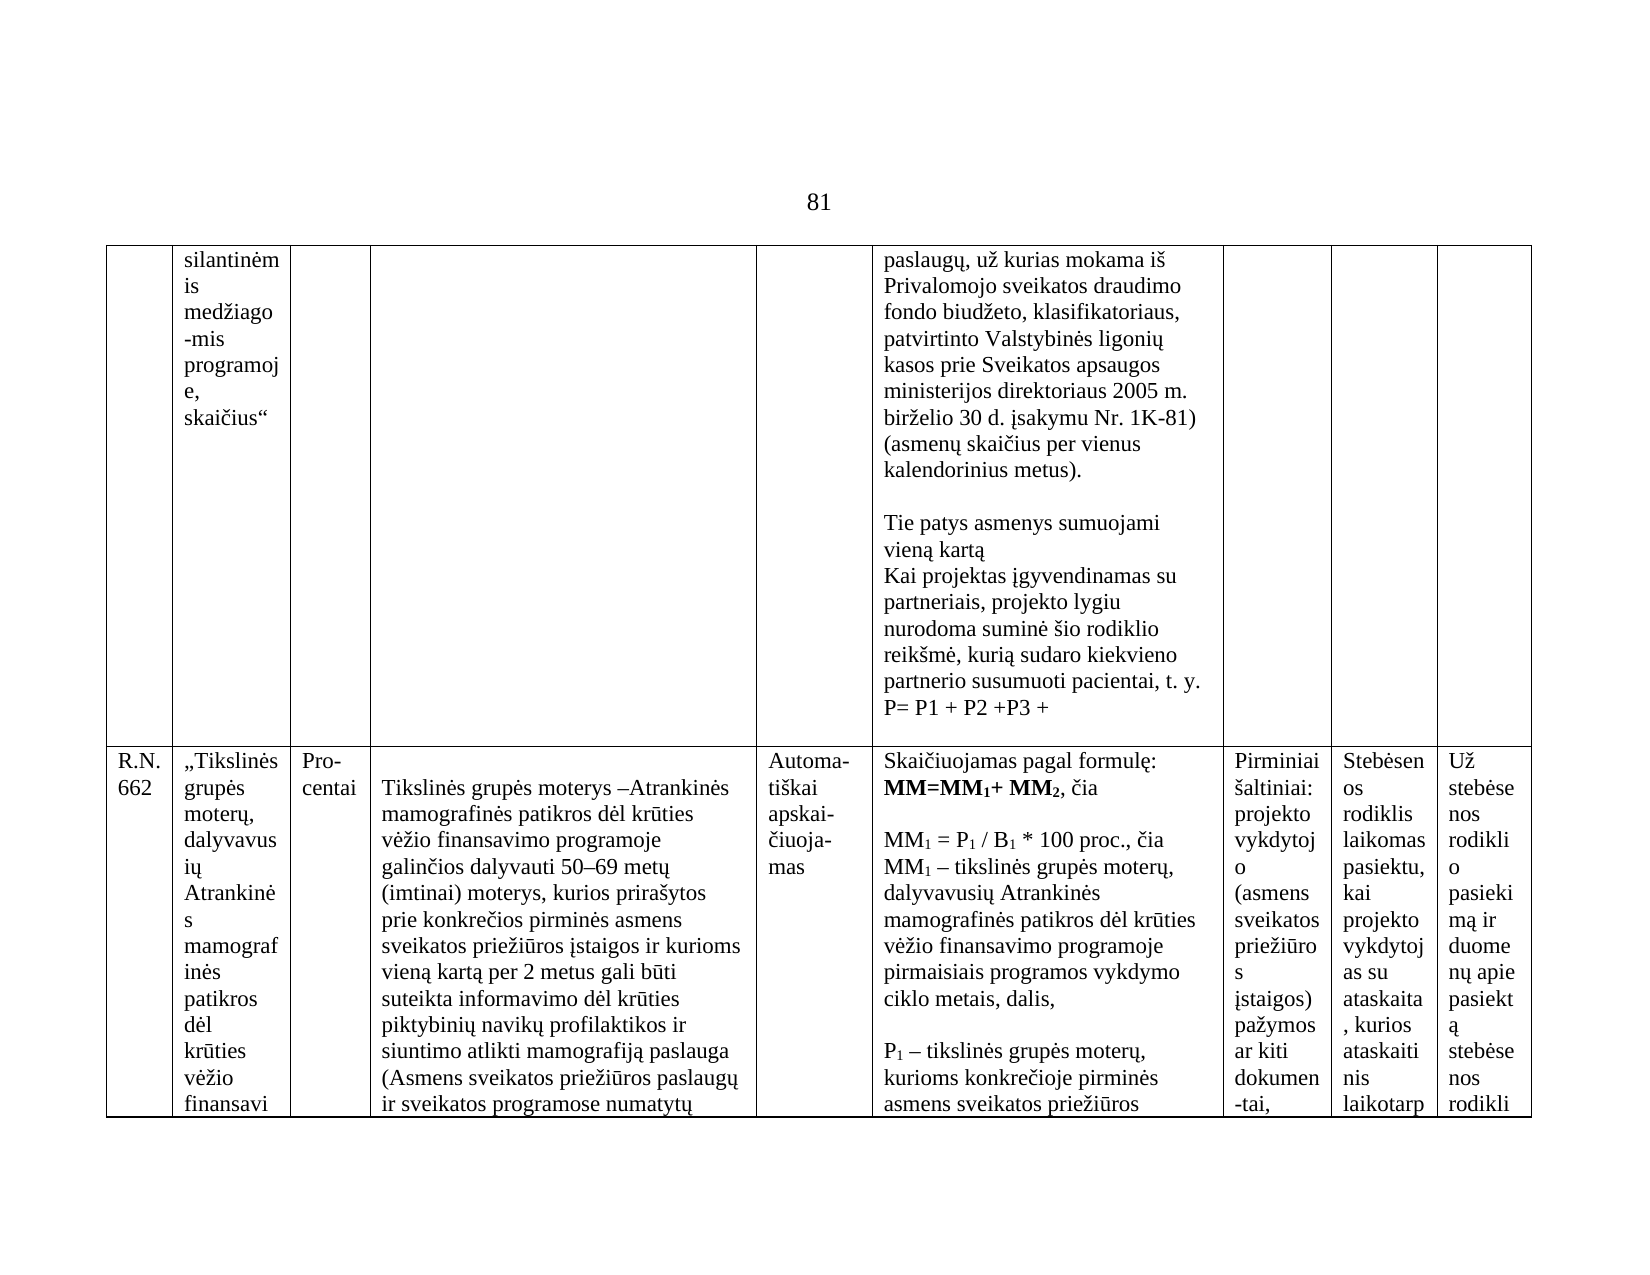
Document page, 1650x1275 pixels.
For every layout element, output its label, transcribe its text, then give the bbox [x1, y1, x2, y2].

table_cell Pro-centai [291, 747, 370, 1116]
table_cell Tikslinės grupės moterys –Atrankinės mamografinės patikros dėl krūties vėžio finansavimo programoje galinčios dalyvauti 50–69 metų (imtinai) moterys, kurios prirašytos prie konkrečios pirminės asmens sveikatos priežiūros įstaigos ir kurioms vieną kartą per 2 metus gali būti suteikta informavimo dėl krūties piktybinių navikų profilaktikos ir siuntimo atlikti mamografiją paslauga (Asmens sveikatos priežiūros paslaugų ir sveikatos programose numatytų [371, 747, 756, 1116]
table_cell [1332, 246, 1437, 746]
table_cell paslaugų, už kurias mokama iš Privalomojo sveikatos draudimo fondo biudžeto, klasifikatoriaus, patvirtinto Valstybinės ligonių kasos prie Sveikatos apsaugos ministerijos direktoriaus 2005 m. birželio 30 d. įsakymu Nr. 1K-81) (asmenų skaičius per vienus kalendorinius metus). Tie patys asmenys sumuojami vieną kartą Kai projektas įgyvendinamas su partneriais, projekto lygiu nurodoma suminė šio rodiklio reikšmė, kurią sudaro kiekvieno partnerio susumuoti pacientai, t. y. P= P1 + P2 +P3 + [873, 246, 1223, 746]
table_cell [371, 246, 756, 746]
table_cell Pirminiai šaltiniai: projekto vykdytojo (asmens sveikatos priežiūros įstaigos) pažymos ar kiti dokumen-tai, [1224, 747, 1331, 1116]
table_cell Automa-tiškai apskai-čiuoja-mas [757, 747, 872, 1116]
table_cell „Tikslinės grupės moterų, dalyvavusių Atrankinės mamografinės patikros dėl krūties vėžio finansavi [173, 747, 290, 1116]
table_cell R.N.662 [107, 747, 172, 1116]
table_cell [1438, 246, 1531, 746]
table_cell Skaičiuojamas pagal formulę: MM=MM1+ MM2, čia MM1 = P1 / B1 * 100 proc., čia MM1 – tikslinės grupės moterų, dalyvavusių Atrankinės mamografinės patikros dėl krūties vėžio finansavimo programoje pirmaisiais programos vykdymo ciklo metais, dalis, P1 – tikslinės grupės moterų, kurioms konkrečioje pirminės asmens sveikatos priežiūros [873, 747, 1223, 1116]
table_cell Stebėsenos rodiklis laikomas pasiektu, kai projekto vykdytojas su ataskaita, kurios ataskaitinis laikotarp [1332, 747, 1437, 1116]
table_cell Už stebėsenos rodiklio pasiekimą ir duomenų apie pasiektą stebėsenos rodikli [1438, 747, 1531, 1116]
table_cell silantinėmis medžiago-mis programoje, skaičius“ [173, 246, 290, 746]
table_cell [107, 246, 172, 746]
table_cell [757, 246, 872, 746]
table_cell [291, 246, 370, 746]
table_cell [1224, 246, 1331, 746]
